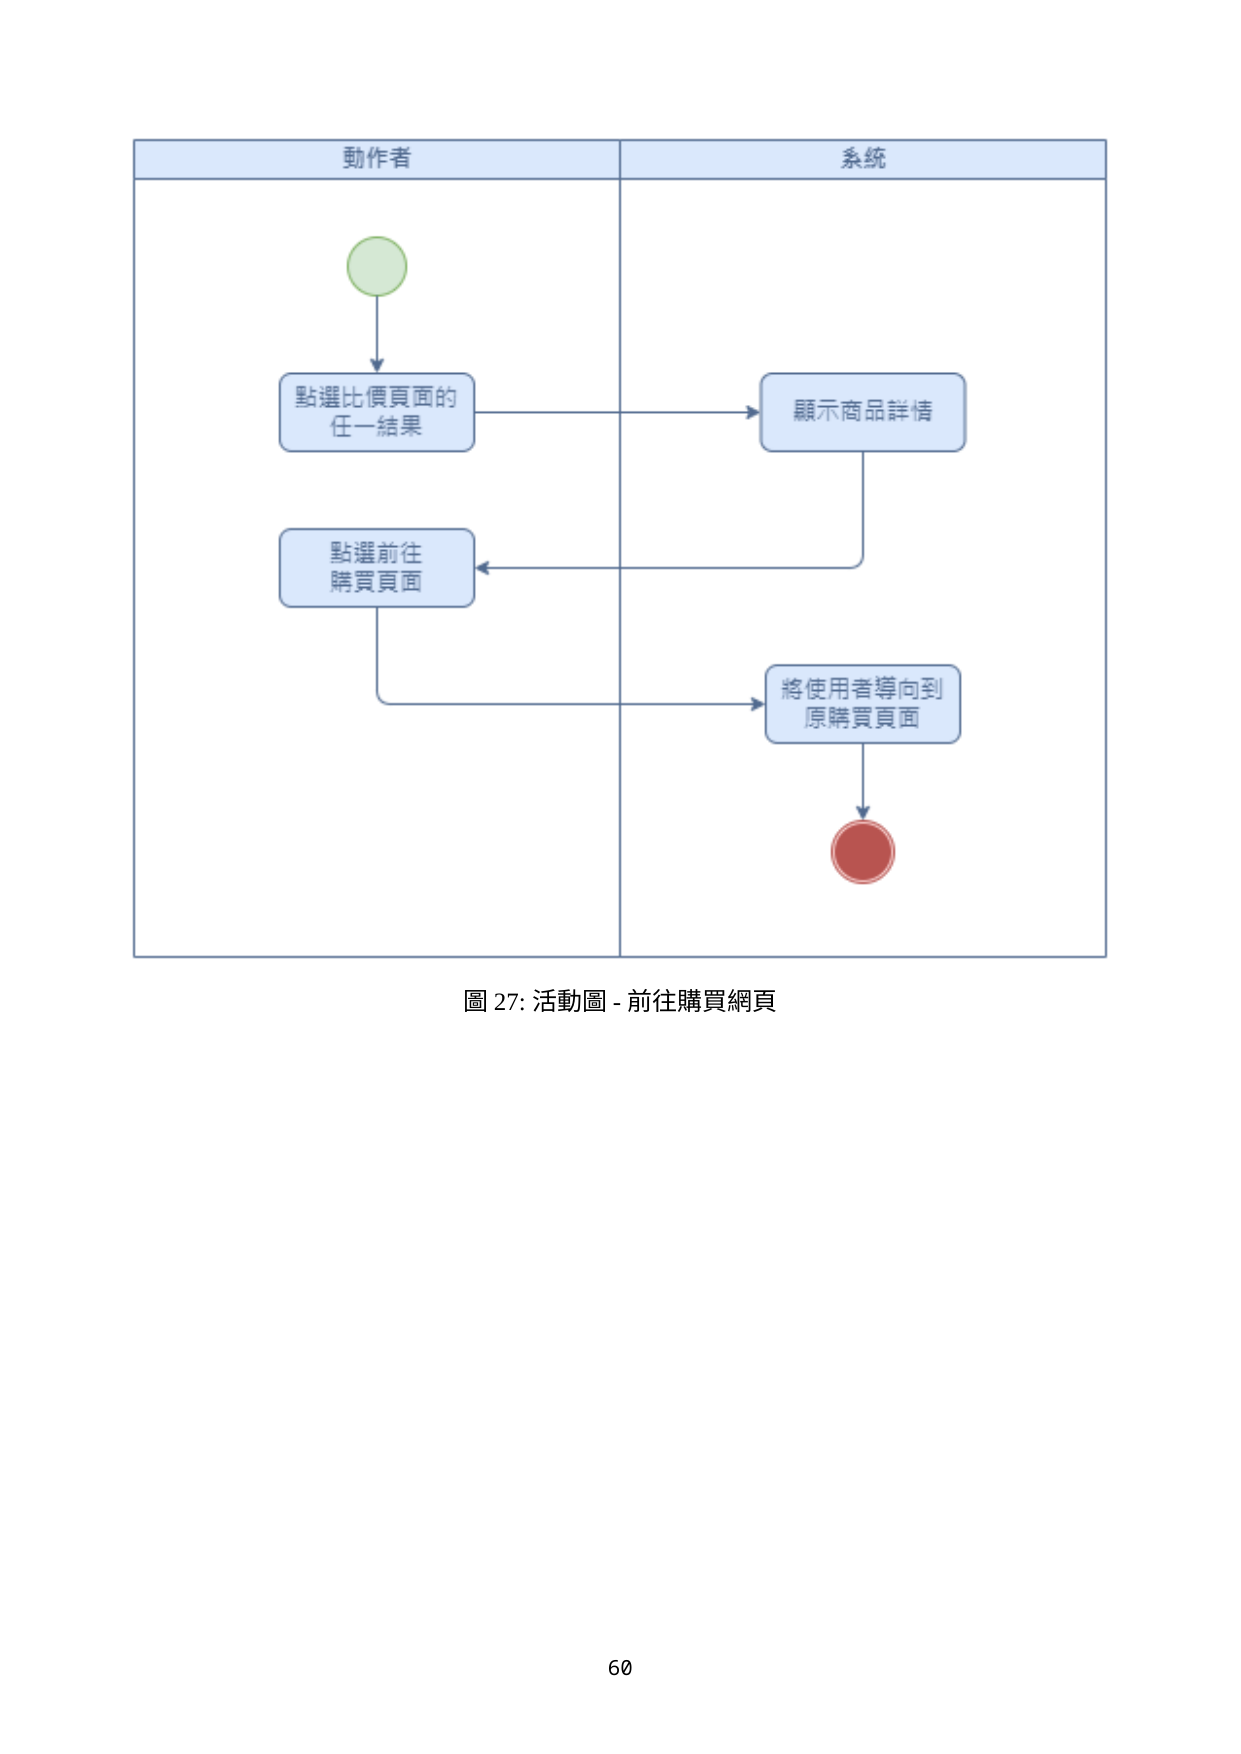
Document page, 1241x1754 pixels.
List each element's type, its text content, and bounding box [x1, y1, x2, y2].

text 圖 27: 活動圖 - 前往購買網頁 [118, 974, 1122, 1018]
picture [118, 124, 1123, 974]
